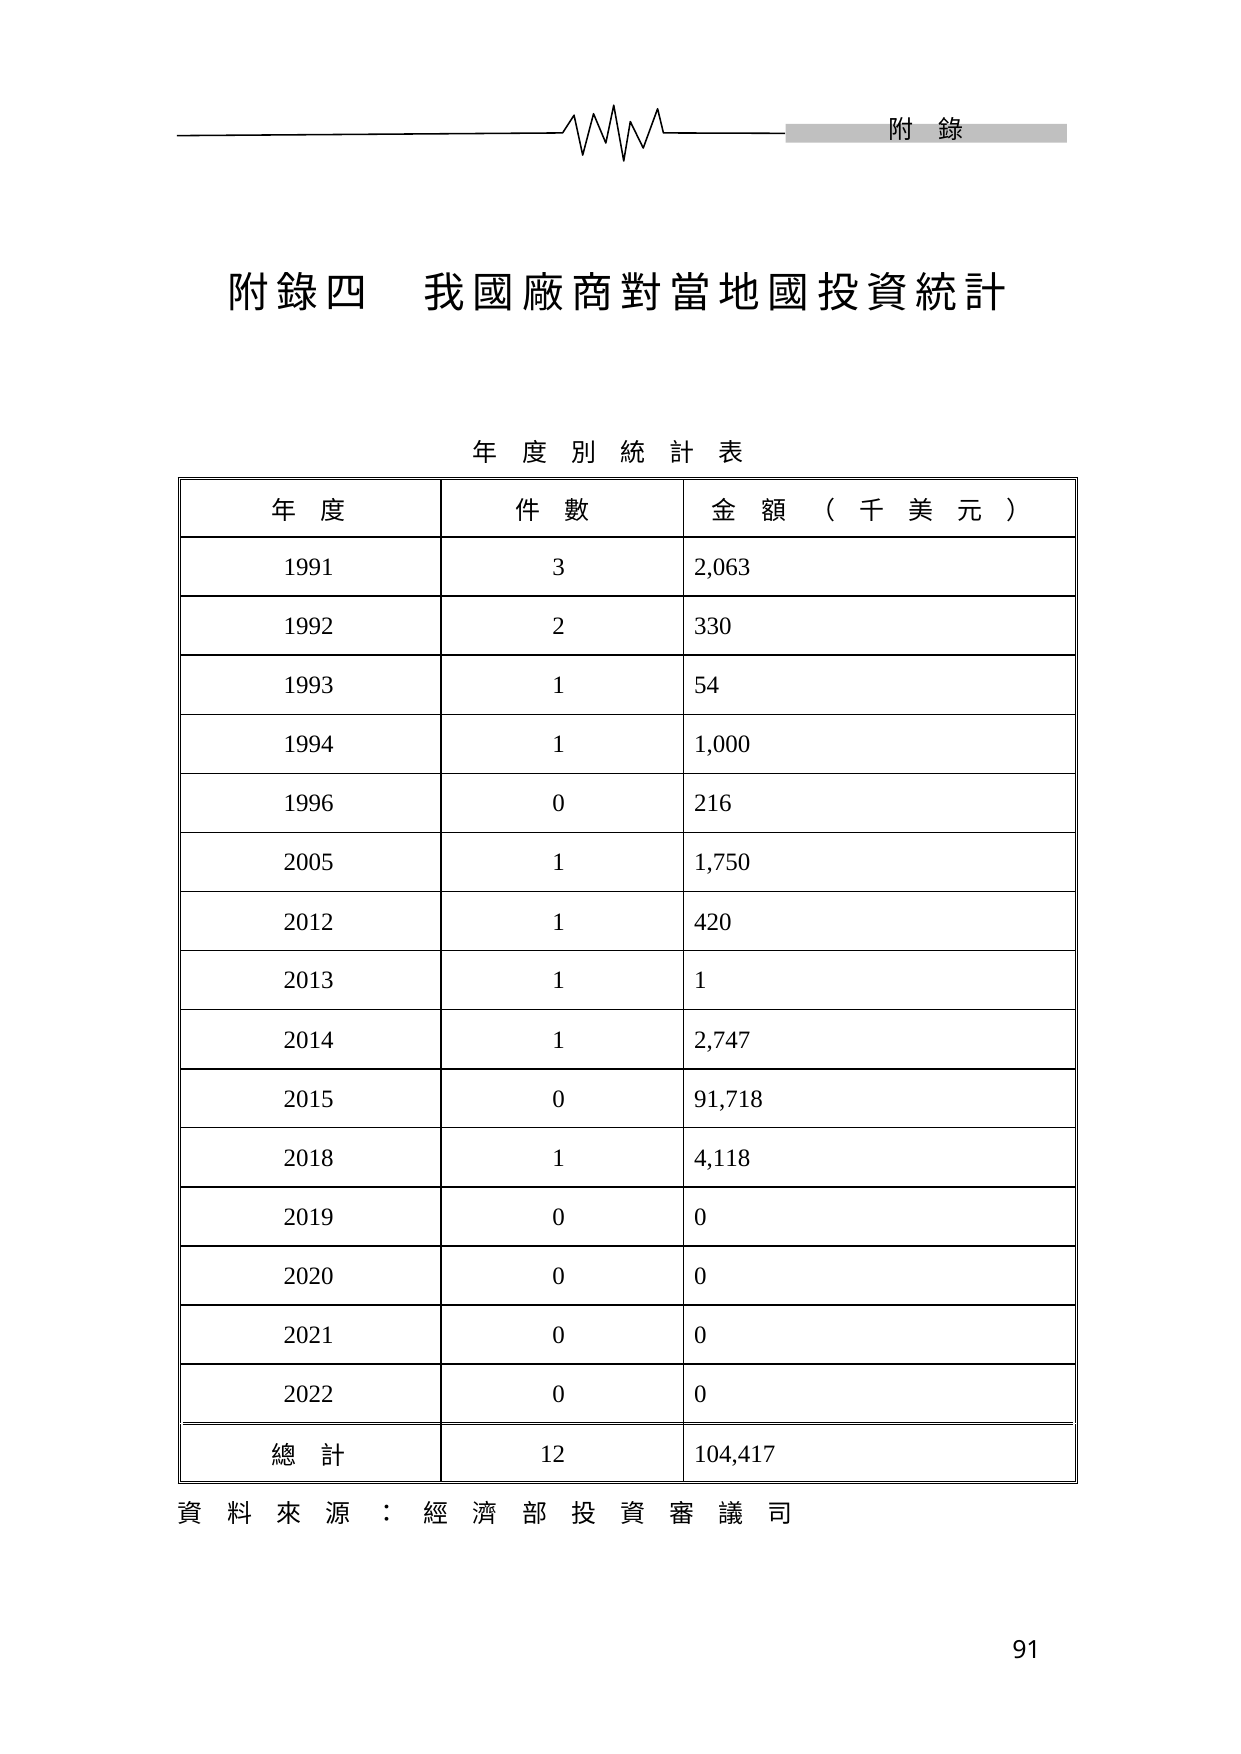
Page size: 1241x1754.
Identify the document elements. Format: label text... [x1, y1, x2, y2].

table_cell 2,747 [684, 1010, 1075, 1068]
text 附錄四 我國廠商對當地國投資統計 [178, 236, 1063, 343]
table_cell 1993 [181, 656, 440, 713]
table_cell 0 [442, 1365, 683, 1422]
table_cell 0 [684, 1365, 1075, 1422]
table_cell 54 [684, 656, 1075, 713]
table_header 件數 [442, 480, 683, 536]
table_cell 0 [442, 1070, 683, 1127]
table_cell 2013 [181, 951, 440, 1009]
table_cell 2015 [181, 1070, 440, 1127]
table_cell 2018 [181, 1128, 440, 1186]
table_cell 0 [684, 1247, 1075, 1304]
table_cell 216 [684, 774, 1075, 832]
table_cell 91,718 [684, 1070, 1075, 1127]
table_cell 1 [442, 951, 683, 1009]
table_cell 2020 [181, 1247, 440, 1304]
table_cell 1 [442, 1010, 683, 1068]
table_cell 1994 [181, 715, 440, 772]
table_cell 0 [684, 1188, 1075, 1245]
table_cell 1991 [181, 538, 440, 595]
table_header 金額（千美元） [684, 480, 1075, 536]
table_cell 0 [442, 1306, 683, 1363]
table_cell 1 [442, 833, 683, 891]
table_cell 2005 [181, 833, 440, 891]
table_header 年度 [181, 480, 440, 536]
table_cell 3 [442, 538, 683, 595]
table_cell 2021 [181, 1306, 440, 1363]
text 資料來源：經濟部投資審議司 [178, 1484, 1063, 1538]
table_cell 1996 [181, 774, 440, 832]
table_cell 1,750 [684, 833, 1075, 891]
table_cell 0 [442, 774, 683, 832]
table_cell 104,417 [684, 1422, 1076, 1481]
table_cell 0 [442, 1247, 683, 1304]
table_cell 1 [442, 656, 683, 713]
table_cell 0 [442, 1188, 683, 1245]
table_cell 12 [442, 1425, 683, 1481]
table_cell 1992 [181, 597, 440, 654]
table_cell 2 [442, 597, 683, 654]
table_cell 2012 [181, 892, 440, 950]
table_cell 4,118 [684, 1128, 1075, 1186]
table_cell 1 [442, 1128, 683, 1186]
text 年度別統計表 [178, 424, 1063, 477]
table_cell 2022 [181, 1365, 440, 1422]
table_cell 1 [442, 715, 683, 772]
table_cell 330 [684, 597, 1075, 654]
table_cell 420 [684, 892, 1075, 950]
table_cell 總計 [179, 1422, 440, 1481]
table_cell 2014 [181, 1010, 440, 1068]
table_cell 2019 [181, 1188, 440, 1245]
table_cell 0 [684, 1306, 1075, 1363]
table_cell 1 [684, 951, 1075, 1009]
table_cell 1,000 [684, 715, 1075, 772]
table_cell 1 [442, 892, 683, 950]
table_cell 2,063 [684, 538, 1075, 595]
